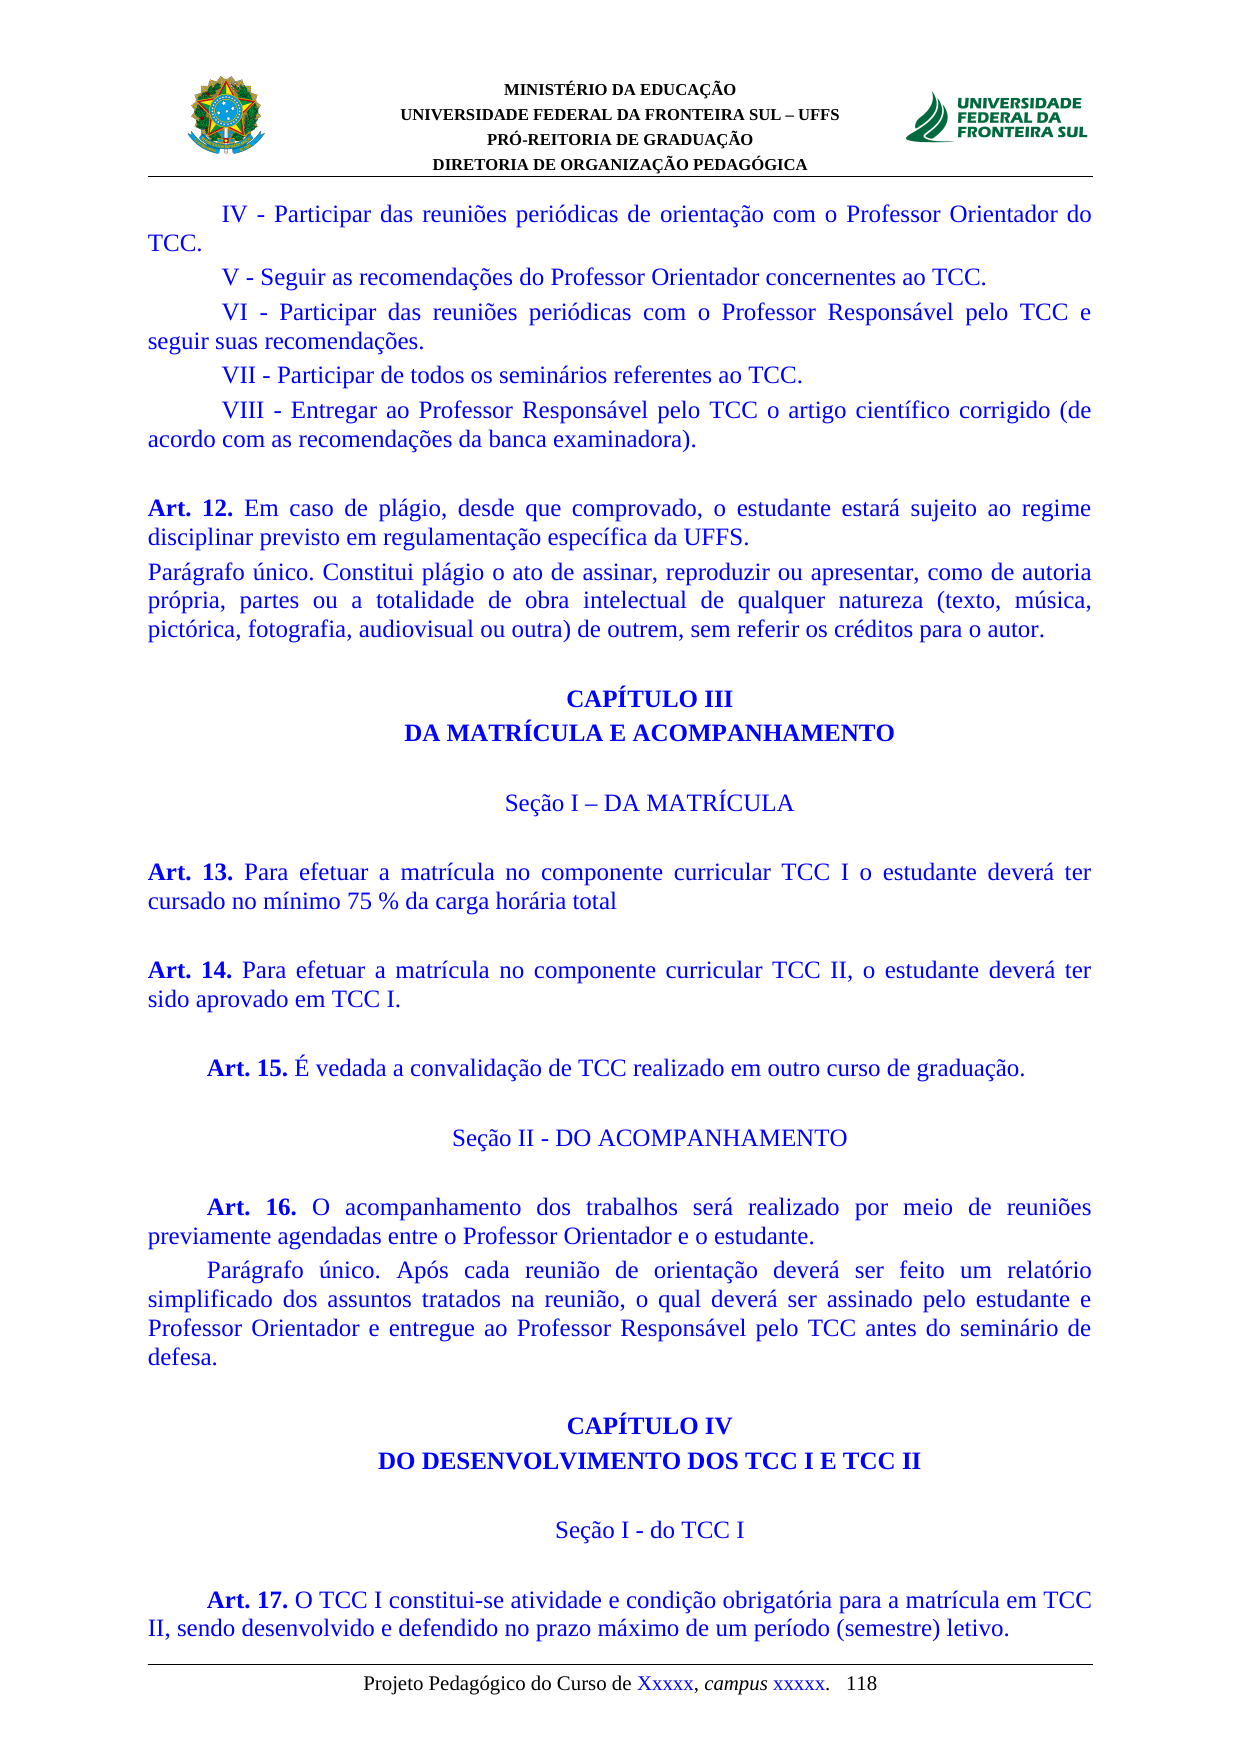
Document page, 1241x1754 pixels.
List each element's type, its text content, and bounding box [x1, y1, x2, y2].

picture [187, 76, 265, 154]
text Parágrafo único. Após cada reunião de orientação deverá ser feito um relatório simplificado dos assuntos tratados na reunião, o qual deverá ser assinado pelo estudante e Professor Orientador e entregue ao Professor Responsável pelo TCC antes do seminário de defesa. [148, 1256, 1093, 1371]
text Parágrafo único. Constitui plágio o ato de assinar, reproduzir ou apresentar, como de autoria própria, partes ou a totalidade de obra intelectual de qualquer natureza (texto, música, pictórica, fotografia, audiovisual ou outra) de outrem, sem referir os créditos para o autor. [148, 557, 1093, 643]
text VII - Participar de todos os seminários referentes ao TCC. [148, 361, 1093, 389]
text CAPÍTULO III [148, 684, 1093, 712]
text VI - Participar das reuniões periódicas com o Professor Responsável pelo TCC e seguir suas recomendações. [148, 297, 1093, 355]
text Art. 13. Para efetuar a matrícula no componente curricular TCC I o estudante deverá ter cursado no mínimo 75 % da carga horária total [148, 857, 1093, 915]
text DA MATRÍCULA E ACOMPANHAMENTO [148, 718, 1093, 747]
text Art. 15. É vedada a convalidação de TCC realizado em outro curso de graduação. [148, 1053, 1093, 1082]
text Art. 14. Para efetuar a matrícula no componente curricular TCC II, o estudante deverá ter sido aprovado em TCC I. [148, 955, 1093, 1013]
text Seção II - DO ACOMPANHAMENTO [148, 1123, 1093, 1152]
text Art. 16. O acompanhamento dos trabalhos será realizado por meio de reuniões previamente agendadas entre o Professor Orientador e o estudante. [148, 1192, 1093, 1250]
text DO DESENVOLVIMENTO DOS TCC I E TCC II [148, 1446, 1093, 1475]
text Art. 17. O TCC I constitui-se atividade e condição obrigatória para a matrícula em TCC II, sendo desenvolvido e defendido no prazo máximo de um período (semestre) letivo. [148, 1585, 1093, 1642]
text V - Seguir as recomendações do Professor Orientador concernentes ao TCC. [148, 262, 1093, 291]
text Art. 12. Em caso de plágio, desde que comprovado, o estudante estará sujeito ao regime disciplinar previsto em regulamentação específica da UFFS. [148, 493, 1093, 551]
text Seção I – DA MATRÍCULA [148, 788, 1093, 817]
text Seção I - do TCC I [148, 1515, 1093, 1544]
text VIII - Entregar ao Professor Responsável pelo TCC o artigo científico corrigido (de acordo com as recomendações da banca examinadora). [148, 395, 1093, 453]
picture [903, 90, 1090, 146]
text CAPÍTULO IV [148, 1411, 1093, 1440]
text IV - Participar das reuniões periódicas de orientação com o Professor Orientador do TCC. [148, 199, 1093, 257]
